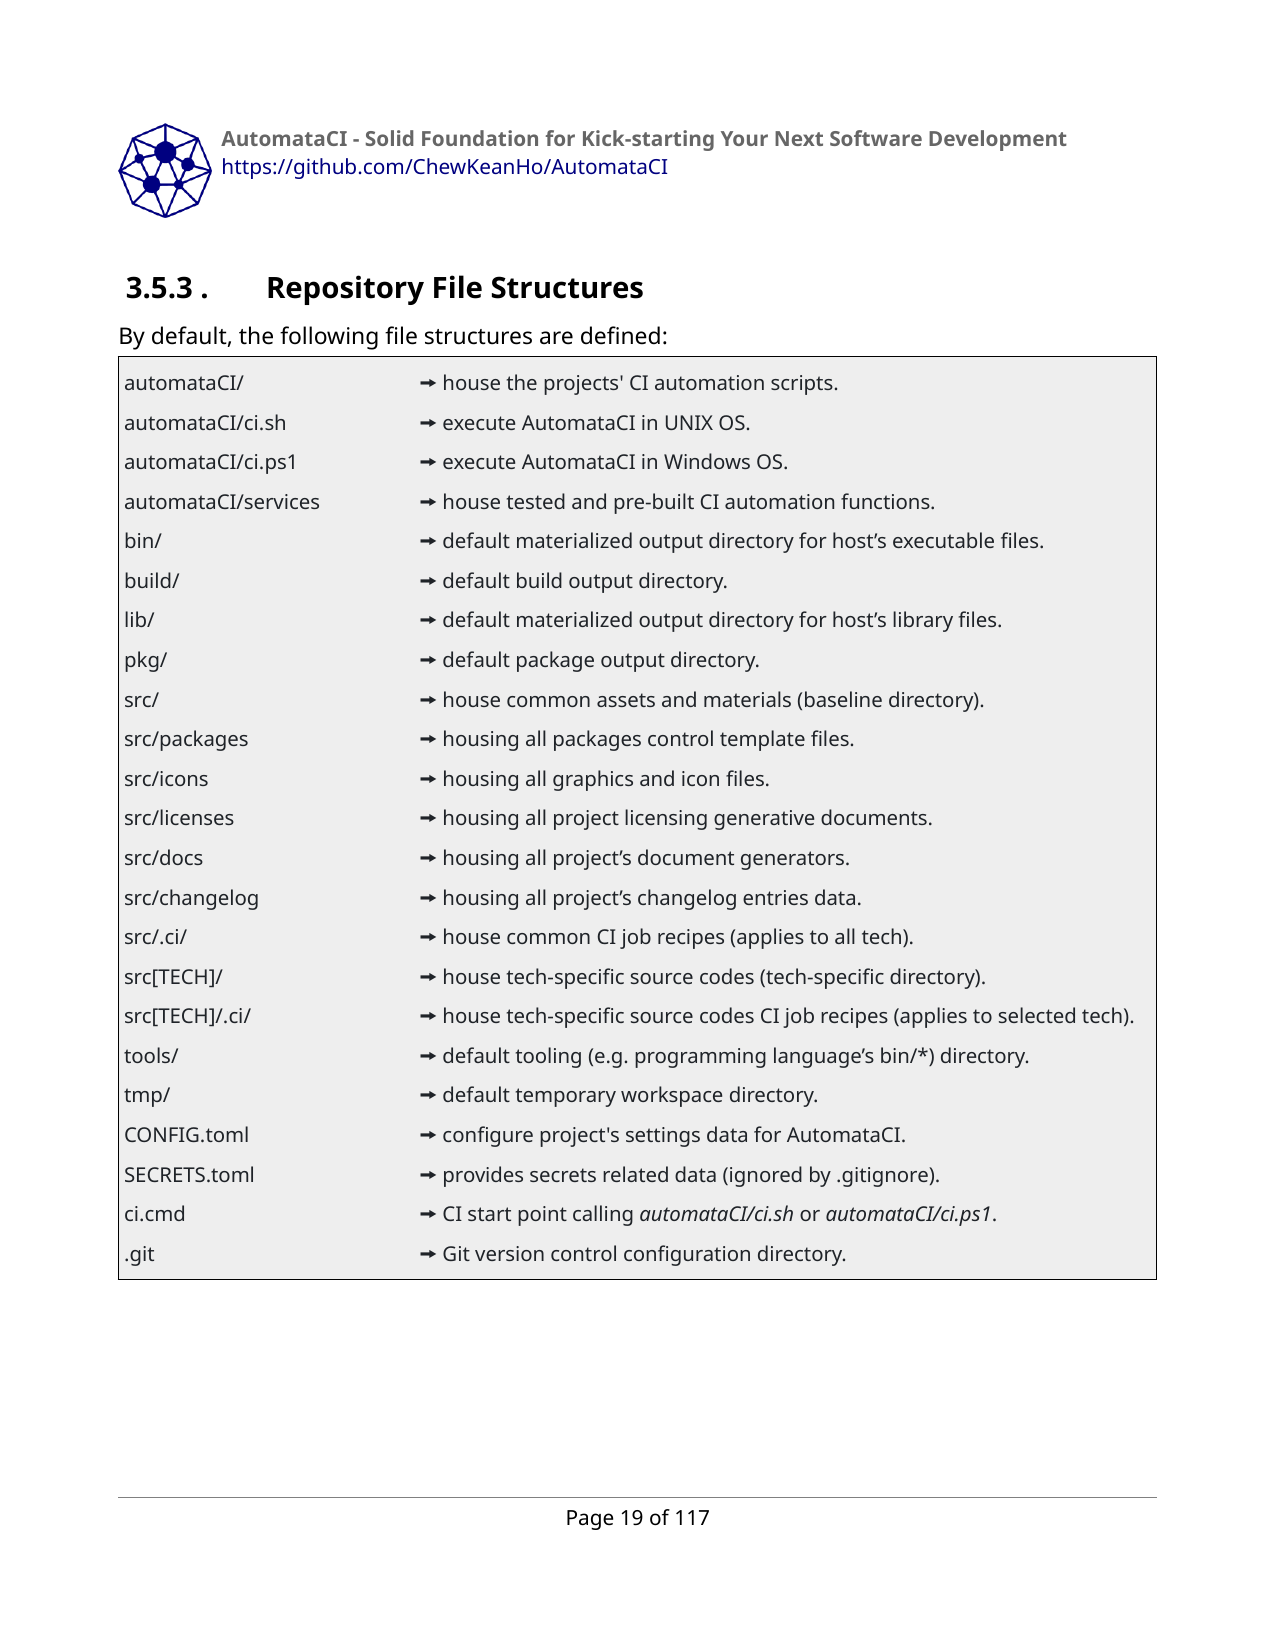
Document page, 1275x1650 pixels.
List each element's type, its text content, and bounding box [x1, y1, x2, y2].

picture [118, 123, 212, 218]
table_header automataCI/ 🠚 house the projects' CI automation scripts. automataCI/ci.sh 🠚 execute AutomataCI in UNIX OS. automataCI/ci.ps1 🠚 execute AutomataCI in Windows OS. automataCI/services 🠚 house tested and pre-built CI automation functions. bin/ 🠚 default materialized output directory for host’s executable files. build/ 🠚 default build output directory. lib/ 🠚 default materialized output directory for host’s library files. pkg/ 🠚 default package output directory. src/ 🠚 house common assets and materials (baseline directory). src/packages 🠚 housing all packages control template files. src/icons 🠚 housing all graphics and icon files. src/licenses 🠚 housing all project licensing generative documents. src/docs 🠚 housing all project’s document generators. src/changelog 🠚 housing all project’s changelog entries data. src/.ci/ 🠚 house common CI job recipes (applies to all tech). src[TECH]/ 🠚 house tech-specific source codes (tech-specific directory). src[TECH]/.ci/ 🠚 house tech-specific source codes CI job recipes (applies to selected tech). tools/ 🠚 default tooling (e.g. programming language’s bin/*) directory. tmp/ 🠚 default temporary workspace directory. CONFIG.toml 🠚 configure project's settings data for AutomataCI. SECRETS.toml 🠚 provides secrets related data (ignored by .gitignore). ci.cmd 🠚 CI start point calling automataCI/ci.sh or automataCI/ci.ps1. .git 🠚 Git version control configuration directory. [119, 357, 1156, 1279]
text By default, the following file structures are defined: [118, 320, 1157, 351]
subtitle Repository File Structures [118, 267, 1157, 307]
